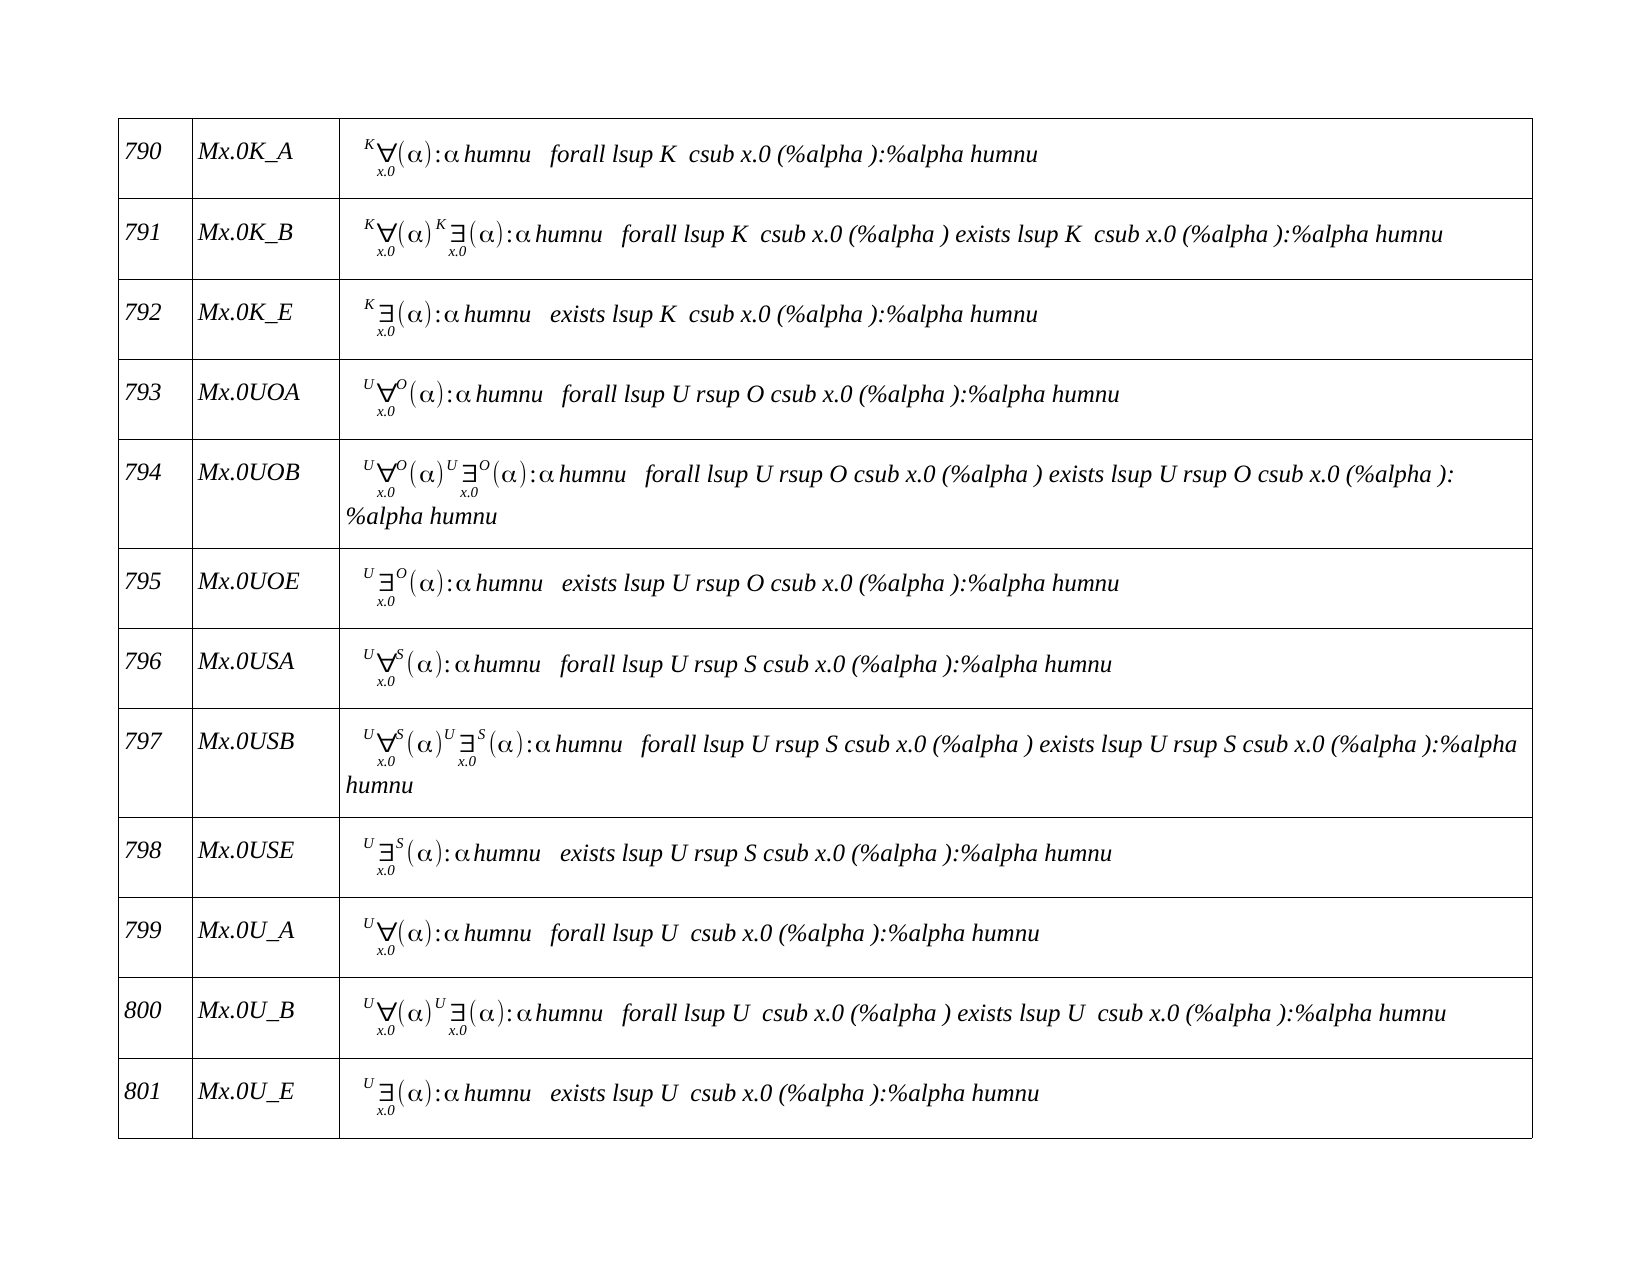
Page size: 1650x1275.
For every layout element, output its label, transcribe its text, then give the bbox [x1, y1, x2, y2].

table_cell forall lsup U rsup O csub x.0 (%alpha ):%alpha humnu [340, 360, 1532, 439]
table_cell Mx.0USB [193, 709, 339, 817]
table_cell exists lsup U rsup O csub x.0 (%alpha ):%alpha humnu [340, 549, 1532, 628]
table_cell 792 [119, 280, 192, 359]
table_cell exists lsup U csub x.0 (%alpha ):%alpha humnu [340, 1059, 1532, 1138]
table_cell 796 [119, 629, 192, 708]
table_cell 791 [119, 199, 192, 278]
table_cell Mx.0USE [193, 818, 339, 897]
table_cell Mx.0UOA [193, 360, 339, 439]
table_cell Mx.0U_A [193, 898, 339, 977]
table_cell Mx.0U_E [193, 1059, 339, 1138]
table_cell exists lsup U rsup S csub x.0 (%alpha ):%alpha humnu [340, 818, 1532, 897]
table_cell exists lsup K csub x.0 (%alpha ):%alpha humnu [340, 280, 1532, 359]
table_cell Mx.0USA [193, 629, 339, 708]
table_cell forall lsup K csub x.0 (%alpha ):%alpha humnu [340, 119, 1532, 198]
table_cell forall lsup K csub x.0 (%alpha ) exists lsup K csub x.0 (%alpha ):%alpha humnu [340, 199, 1532, 278]
table_cell 797 [119, 709, 192, 817]
table_cell Mx.0UOE [193, 549, 339, 628]
table_cell forall lsup U rsup S csub x.0 (%alpha ) exists lsup U rsup S csub x.0 (%alpha ):%alpha humnu [340, 709, 1532, 817]
table_cell 793 [119, 360, 192, 439]
table_cell Mx.0K_B [193, 199, 339, 278]
table_cell forall lsup U rsup O csub x.0 (%alpha ) exists lsup U rsup O csub x.0 (%alpha ):%alpha humnu [340, 440, 1532, 548]
table_cell 800 [119, 978, 192, 1057]
table_cell 798 [119, 818, 192, 897]
table_cell 794 [119, 440, 192, 548]
table_cell forall lsup U csub x.0 (%alpha ):%alpha humnu [340, 898, 1532, 977]
table_cell 790 [119, 119, 192, 198]
table_cell 799 [119, 898, 192, 977]
table_cell 801 [119, 1059, 192, 1138]
table_cell Mx.0UOB [193, 440, 339, 548]
table_cell Mx.0K_A [193, 119, 339, 198]
table_cell Mx.0U_B [193, 978, 339, 1057]
table_cell Mx.0K_E [193, 280, 339, 359]
table_cell forall lsup U csub x.0 (%alpha ) exists lsup U csub x.0 (%alpha ):%alpha humnu [340, 978, 1532, 1057]
table_cell 795 [119, 549, 192, 628]
table_cell forall lsup U rsup S csub x.0 (%alpha ):%alpha humnu [340, 629, 1532, 708]
